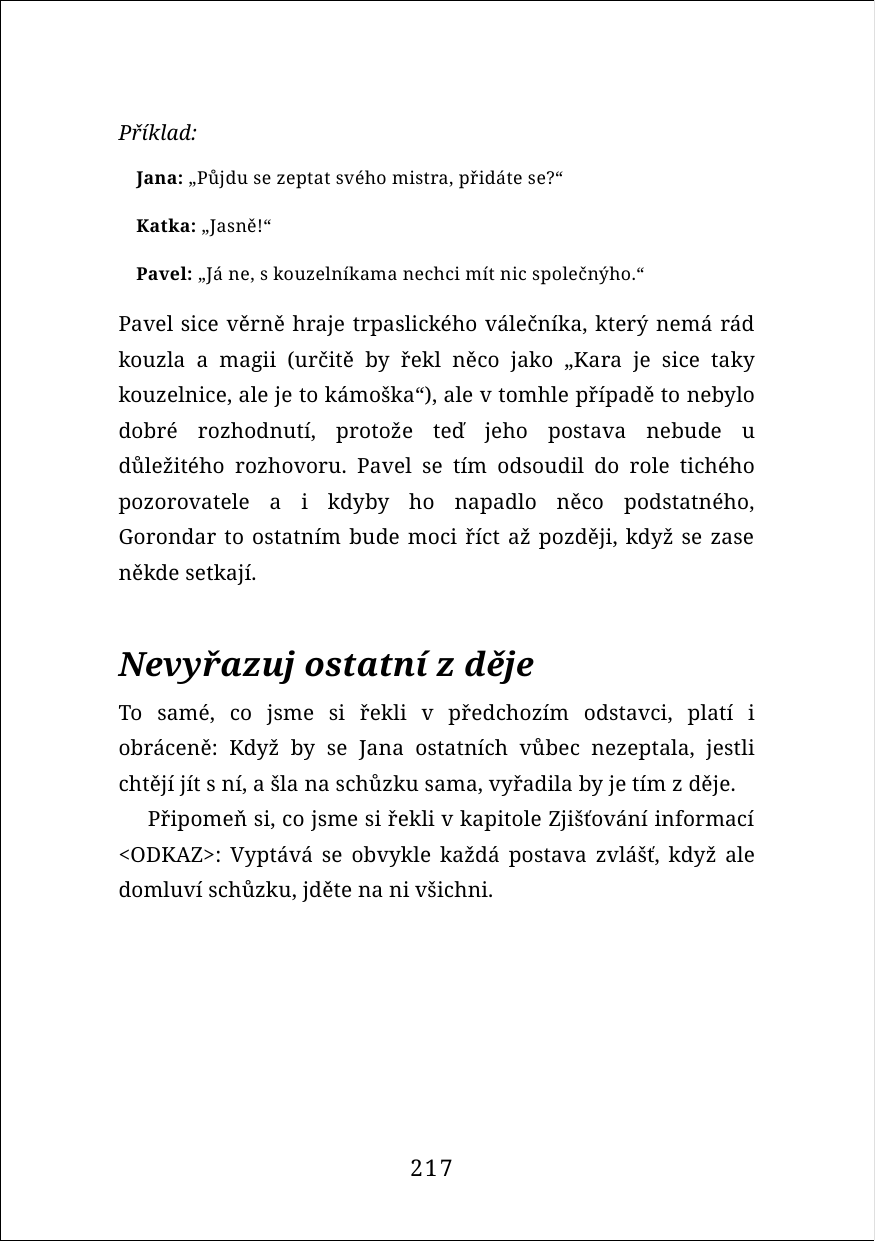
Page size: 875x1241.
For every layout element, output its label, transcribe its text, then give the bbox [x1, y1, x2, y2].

text Pavel sice věrně hraje trpaslického válečníka, který nemá rád kouzla a magii (určitě by řekl něco jako „Kara je sice taky kouzelnice, ale je to kámoška“), ale v tomhle případě to nebylo dobré rozhodnutí, protože teď jeho postava nebude u důležitého rozhovoru. Pavel se tím odsoudil do role tichého pozorovatele a i kdyby ho napadlo něco podstatného, Gorondar to ostatním bude moci říct až později, když se zase někde setkají. [118, 309, 756, 586]
text Katka: „Jasně!“ [136, 213, 756, 238]
text Příklad: [118, 118, 756, 147]
text To samé, co jsme si řekli v předchozím odstavci, platí i obráceně: Když by se Jana ostatních vůbec nezeptala, jestli chtějí jít s ní, a šla na schůzku sama, vyřadila by je tím z děje. Připomeň si, co jsme si řekli v kapitole Zjišťování informací <ODKAZ>: Vyptává se obvykle každá postava zvlášť, když ale domluví schůzku, jděte na ni všichni. [118, 698, 756, 904]
subtitle Nevyřazuj ostatní z děje [118, 641, 756, 686]
text Jana: „Půjdu se zeptat svého mistra, přidáte se?“ [136, 166, 756, 190]
text Pavel: „Já ne, s kouzelníkama nechci mít nic společnýho.“ [136, 261, 756, 286]
